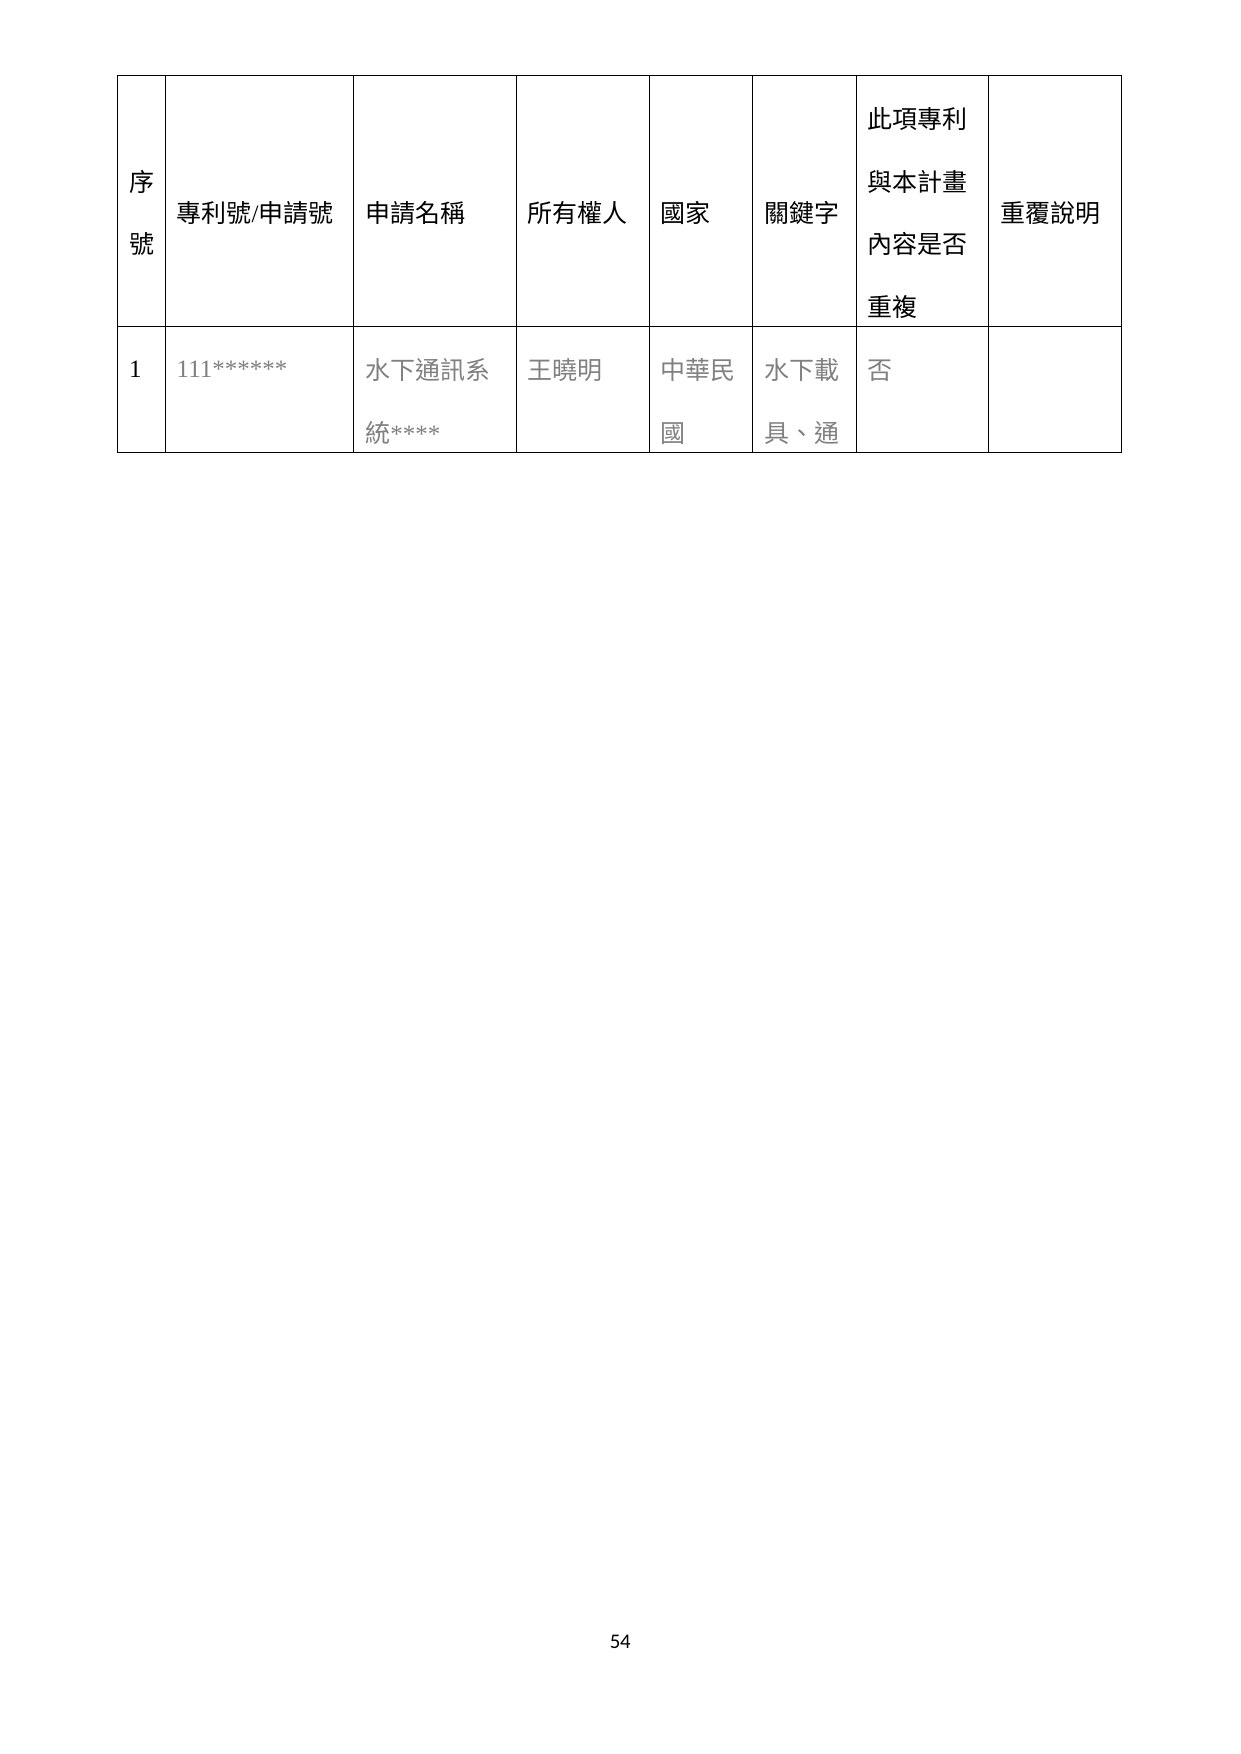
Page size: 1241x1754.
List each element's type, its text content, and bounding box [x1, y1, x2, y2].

table_cell 否 [857, 327, 988, 452]
table_header 序號 [118, 76, 165, 326]
table_header 此項專利與本計畫內容是否重複 [857, 76, 988, 326]
table_cell 1 [118, 327, 165, 452]
table_cell 王曉明 [517, 327, 649, 452]
table_header 專利號/申請號 [166, 76, 353, 326]
table_header 所有權人 [517, 76, 649, 326]
table_header 重覆說明 [989, 76, 1121, 326]
table_cell 中華民國 [650, 327, 752, 452]
table_cell 水下通訊系統**** [354, 327, 516, 452]
table_cell 水下載具、通 [753, 327, 856, 452]
table_cell [989, 327, 1121, 452]
table_header 國家 [650, 76, 752, 326]
table_cell 111****** [166, 327, 353, 452]
table_header 關鍵字 [753, 76, 856, 326]
table_header 申請名稱 [354, 76, 516, 326]
